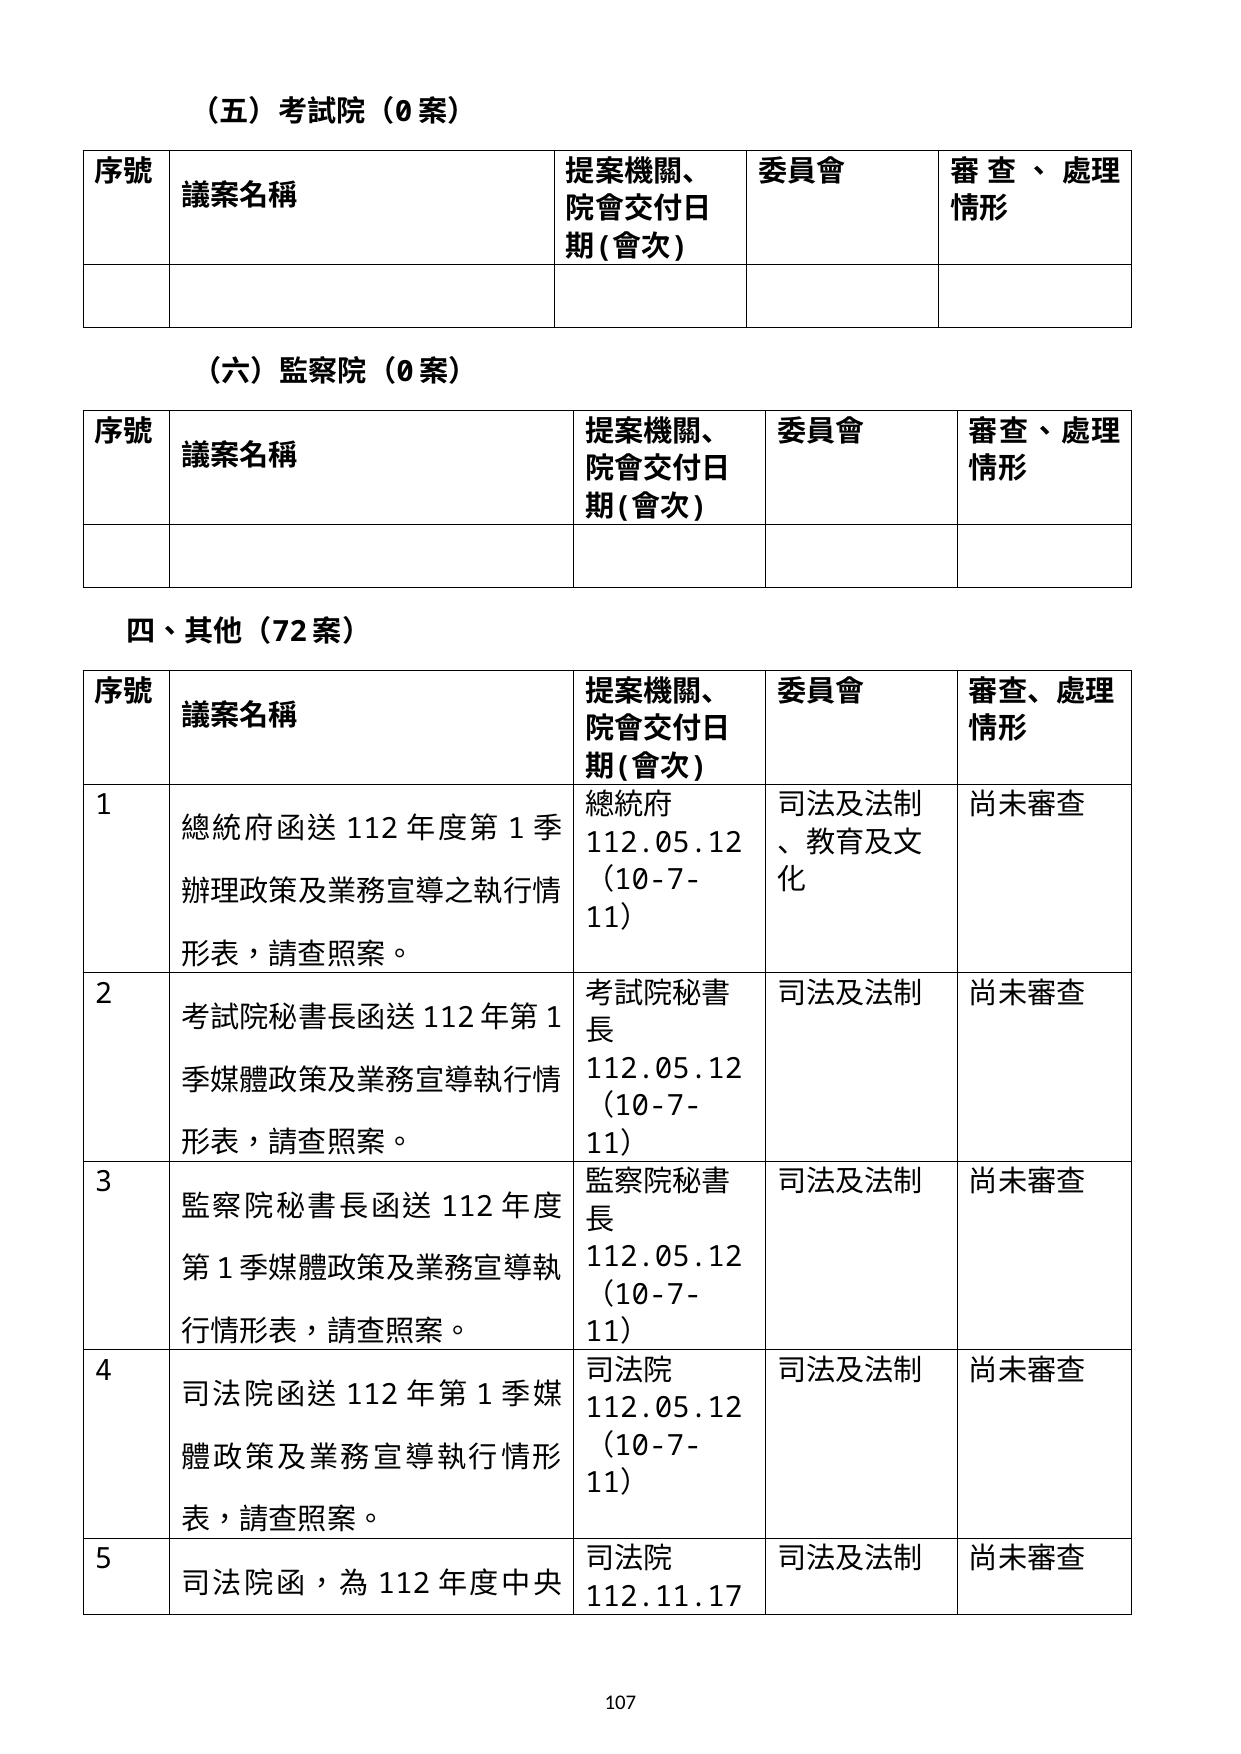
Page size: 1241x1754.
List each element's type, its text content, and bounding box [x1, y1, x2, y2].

subtitle （五）考試院（0案） [75, 88, 1165, 130]
table_cell [170, 525, 573, 587]
table_cell 4 [84, 1350, 169, 1538]
table_cell [766, 525, 957, 587]
table_cell 監察院秘書長 112.05.12 （10-7-11） [574, 1162, 765, 1349]
table_cell 司法院 112.11.17 [574, 1539, 765, 1614]
table_cell 尚未審查 [958, 1539, 1131, 1614]
table_cell 考試院秘書長函送112年第1季媒體政策及業務宣導執行情形表，請查照案。 [170, 973, 573, 1161]
table_cell 尚未審查 [958, 785, 1131, 972]
table_cell 司法及法制、教育及文化 [766, 785, 957, 972]
table_header 序號 [84, 671, 169, 784]
table_cell 總統府 112.05.12 （10-7-11） [574, 785, 765, 972]
table_cell 司法及法制 [766, 1539, 957, 1614]
table_header 議案名稱 [170, 411, 573, 523]
table_cell 5 [84, 1539, 169, 1614]
table_header 委員會 [747, 151, 938, 263]
table_header 提案機關、院會交付日期(會次) [555, 151, 746, 263]
table_header 議案名稱 [170, 151, 554, 263]
table_cell 司法院 112.05.12 （10-7-11） [574, 1350, 765, 1538]
table_header 審查、處理情形 [958, 671, 1131, 784]
table_cell 司法及法制 [766, 1162, 957, 1349]
table_cell 司法院函送112年第1季媒體政策及業務宣導執行情形表，請查照案。 [170, 1350, 573, 1538]
table_cell 尚未審查 [958, 973, 1131, 1161]
table_cell [84, 265, 169, 327]
table_cell 尚未審查 [958, 1350, 1131, 1538]
table_cell 監察院秘書長函送112年度第1季媒體政策及業務宣導執行情形表，請查照案。 [170, 1162, 573, 1349]
table_cell 尚未審查 [958, 1162, 1131, 1349]
table_cell 1 [84, 785, 169, 972]
subtitle 四、其他（72案） [75, 608, 1165, 650]
table_cell [170, 265, 554, 327]
table_cell 司法院函，為112年度中央 [170, 1539, 573, 1614]
table_cell 司法及法制 [766, 1350, 957, 1538]
table_cell 3 [84, 1162, 169, 1349]
table_cell 司法及法制 [766, 973, 957, 1161]
table_header 委員會 [766, 671, 957, 784]
subtitle （六）監察院（0案） [75, 348, 1165, 390]
table_header 審查、處理情形 [958, 411, 1131, 523]
table_cell [84, 525, 169, 587]
table_cell 總統府函送112年度第1季辦理政策及業務宣導之執行情形表，請查照案。 [170, 785, 573, 972]
table_cell 考試院秘書長 112.05.12 （10-7-11） [574, 973, 765, 1161]
table_cell [958, 525, 1131, 587]
table_header 委員會 [766, 411, 957, 523]
table_header 提案機關、院會交付日期(會次) [574, 671, 765, 784]
table_header 序號 [84, 151, 169, 263]
table_header 序號 [84, 411, 169, 523]
table_header 審查、處理情形 [939, 151, 1131, 263]
table_cell [555, 265, 746, 327]
table_header 議案名稱 [170, 671, 573, 784]
table_cell 2 [84, 973, 169, 1161]
table_header 提案機關、院會交付日期(會次) [574, 411, 765, 523]
table_cell [939, 265, 1131, 327]
table_cell [574, 525, 765, 587]
table_cell [747, 265, 938, 327]
